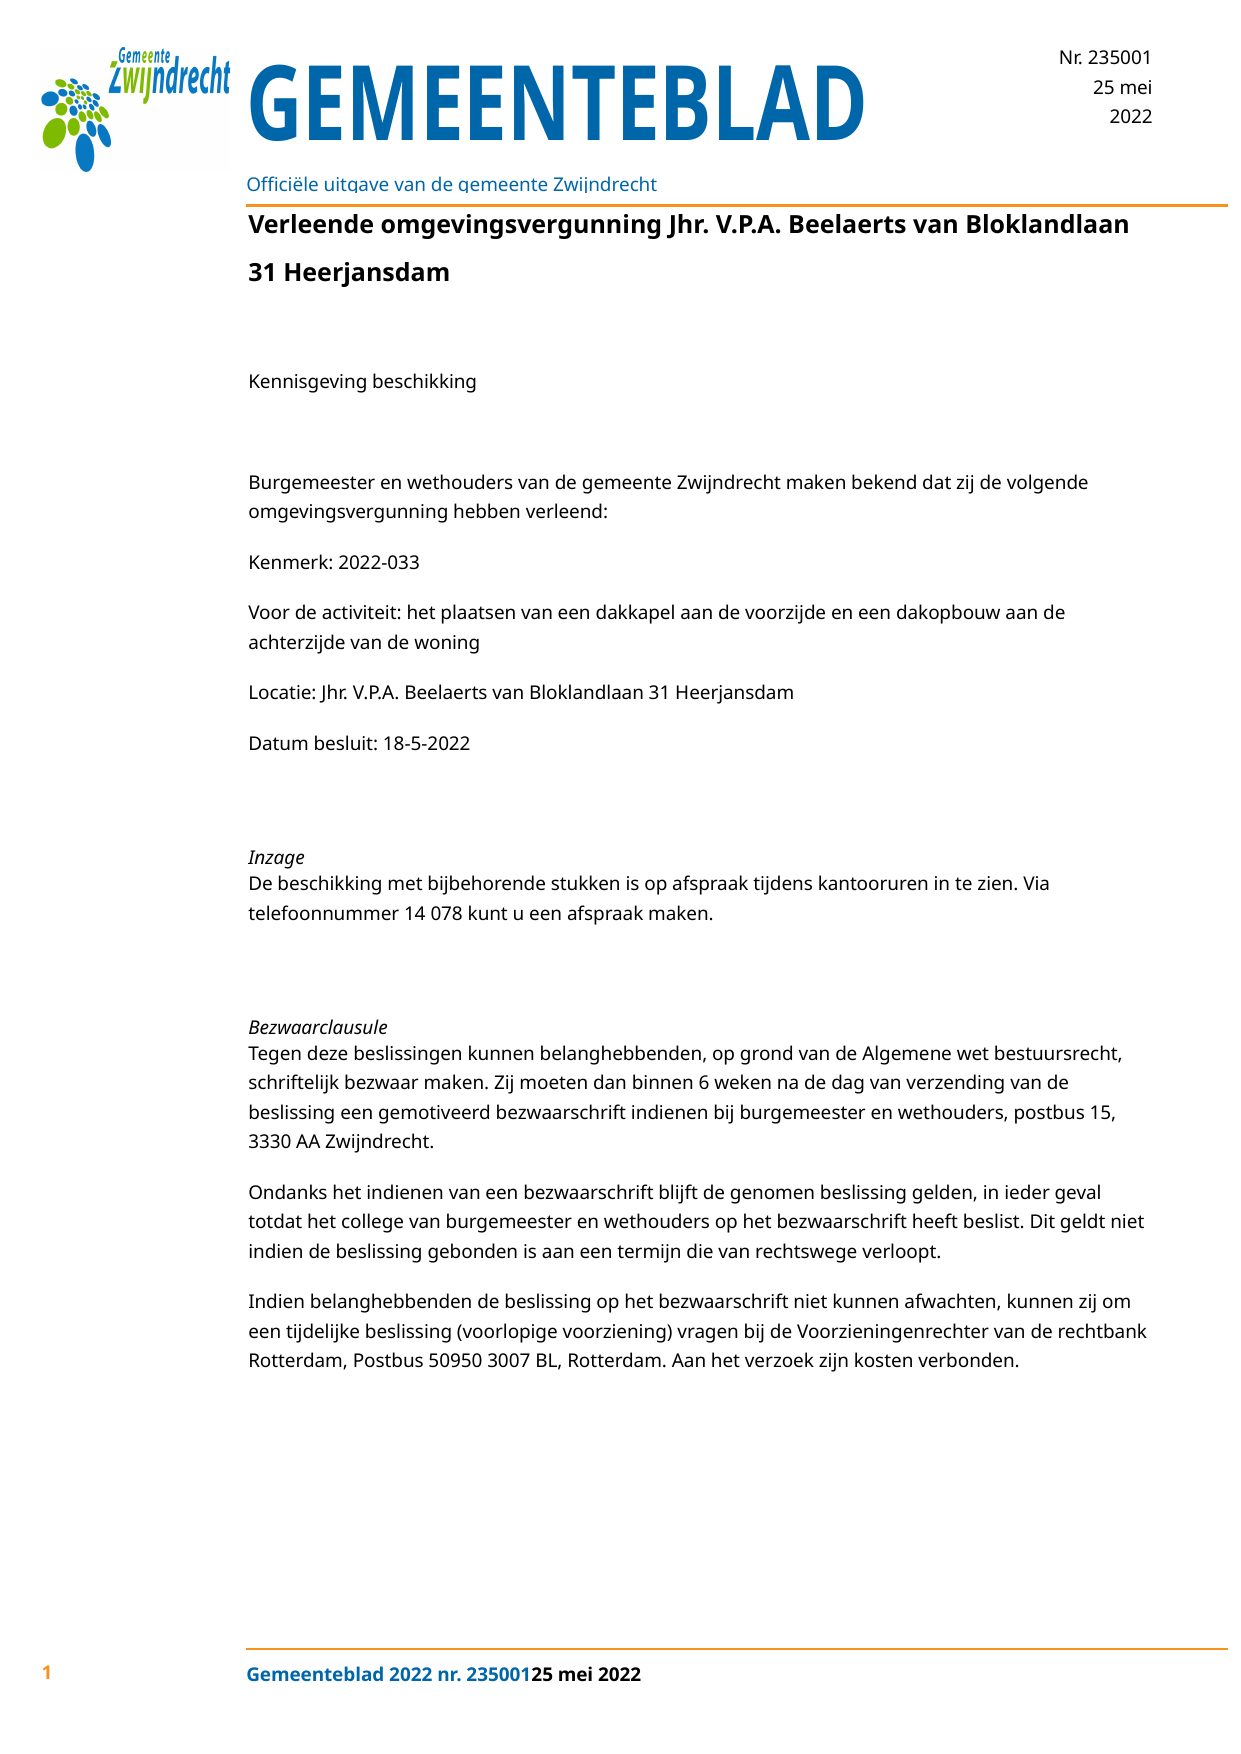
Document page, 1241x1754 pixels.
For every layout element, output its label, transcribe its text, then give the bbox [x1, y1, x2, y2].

text Ondanks het indienen van een bezwaarschrift blijft de genomen beslissing gelden, in ieder geval totdat het college van burgemeester en wethouders op het bezwaarschrift heeft beslist. Dit geldt niet indien de beslissing gebonden is aan een termijn die van rechtswege verloopt. [248, 1179, 1152, 1264]
text Locatie: Jhr. V.P.A. Beelaerts van Bloklandlaan 31 Heerjansdam [248, 679, 1152, 705]
text Bezwaarclausule [248, 1014, 1152, 1040]
text Verleende omgevingsvergunning Jhr. V.P.A. Beelaerts van Bloklandlaan 31 Heerjansdam [248, 207, 1152, 288]
text Kenmerk: 2022-033 [248, 549, 1152, 575]
text Voor de activiteit: het plaatsen van een dakkapel aan de voorzijde en een dakopbouw aan de achterzijde van de woning [248, 599, 1152, 655]
text Tegen deze beslissingen kunnen belanghebbenden, op grond van de Algemene wet bestuursrecht, schriftelijk bezwaar maken. Zij moeten dan binnen 6 weken na de dag van verzending van de beslissing een gemotiveerd bezwaarschrift indienen bij burgemeester en wethouders, postbus 15, 3330 AA Zwijndrecht. [248, 1040, 1152, 1154]
text Kennisgeving beschikking [248, 368, 1152, 394]
text Burgemeester en wethouders van de gemeente Zwijndrecht maken bekend dat zij de volgende omgevingsvergunning hebben verleend: [248, 469, 1152, 524]
text Indien belanghebbenden de beslissing op het bezwaarschrift niet kunnen afwachten, kunnen zij om een tijdelijke beslissing (voorlopige voorziening) vragen bij de Voorzieningenrechter van de rechtbank Rotterdam, Postbus 50950 3007 BL, Rotterdam. Aan het verzoek zijn kosten verbonden. [248, 1288, 1152, 1373]
text De beschikking met bijbehorende stukken is op afspraak tijdens kantooruren in te zien. Via telefoonnummer 14 078 kunt u een afspraak maken. [248, 870, 1152, 925]
text Datum besluit: 18-5-2022 [248, 730, 1152, 756]
picture [41, 47, 231, 172]
text Inzage [248, 844, 1152, 870]
